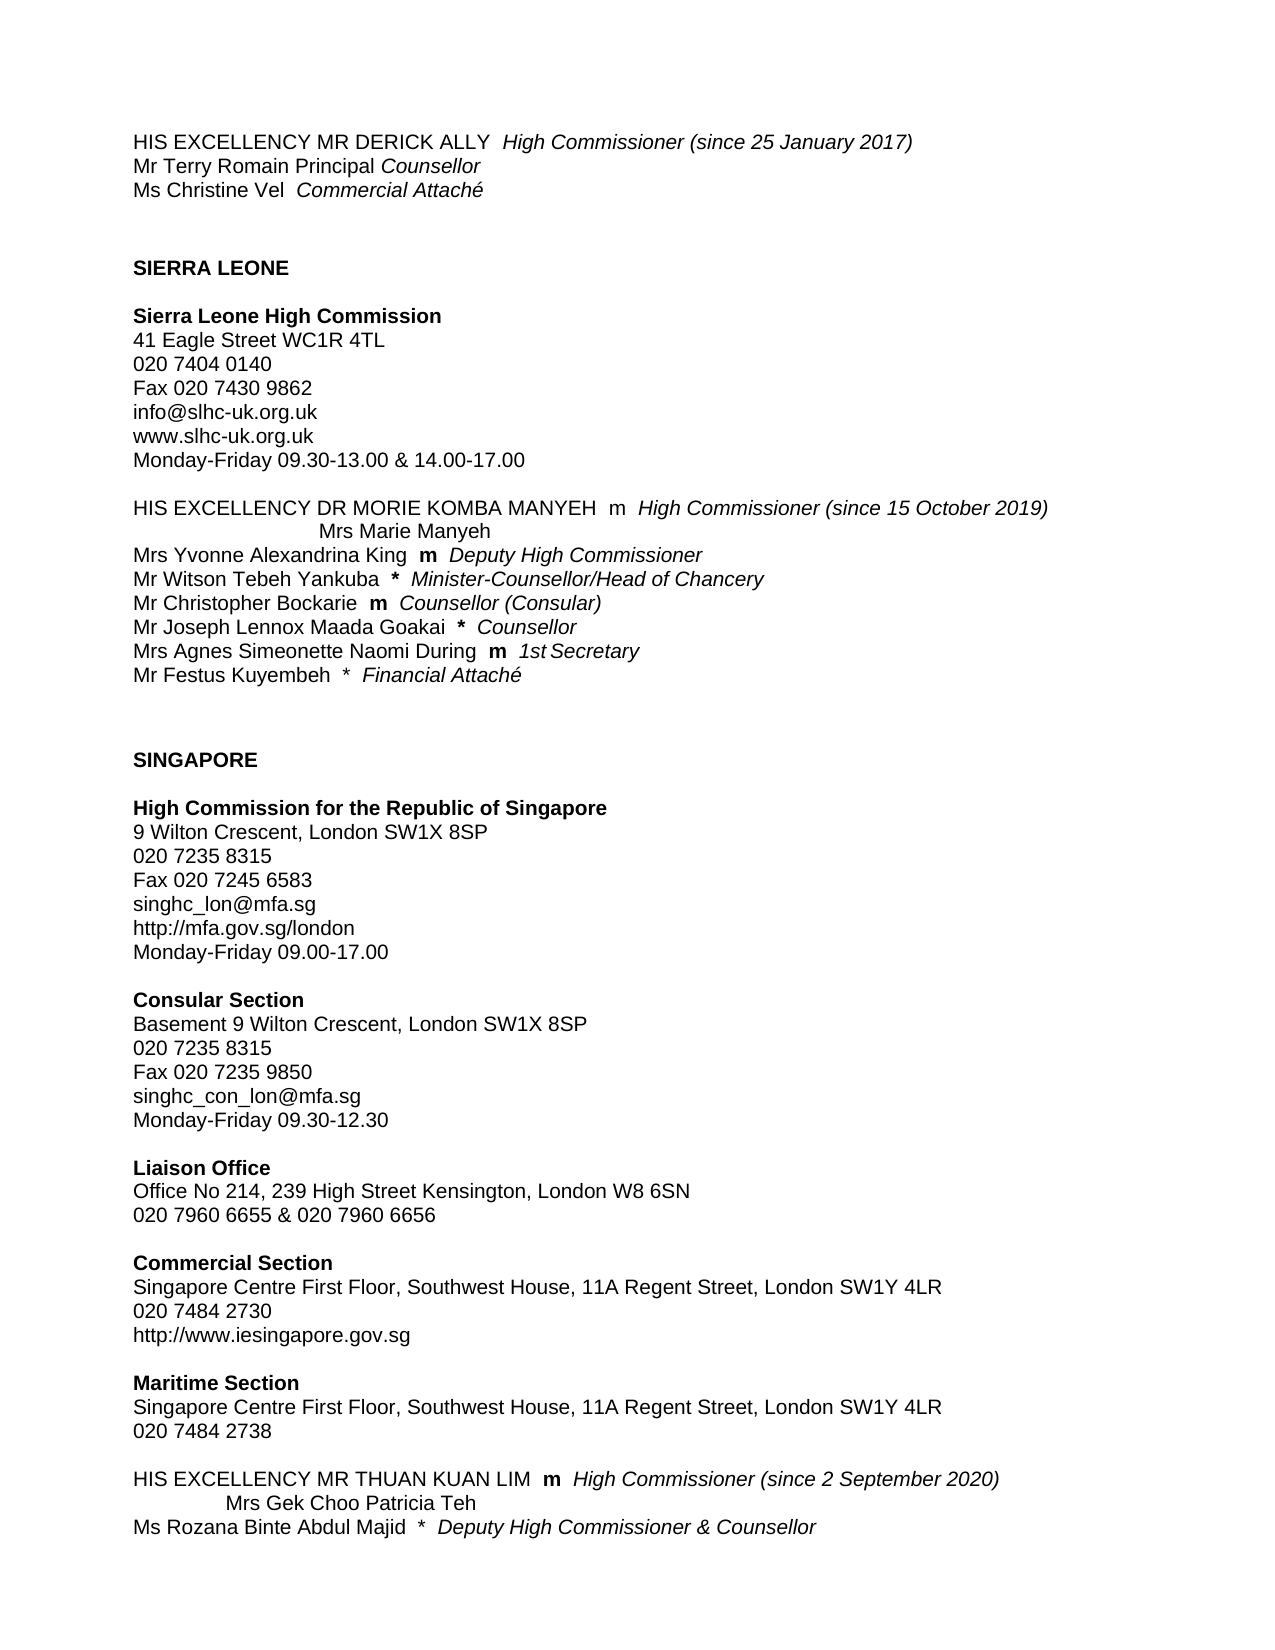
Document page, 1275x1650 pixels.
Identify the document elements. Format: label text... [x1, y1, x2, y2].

text 9 Wilton Crescent, London SW1X 8SP [133, 820, 1181, 844]
text HIS EXCELLENCY MR DERICK ALLY High Commissioner (since 25 January 2017) [133, 129, 1181, 153]
text Mrs Marie Manyeh [133, 519, 1181, 543]
text Ms Christine Vel Commercial Attaché [133, 177, 1181, 201]
text http://www.iesingapore.gov.sg [133, 1323, 1181, 1347]
text singhc_lon@mfa.sg [133, 892, 1181, 916]
text Mrs Yvonne Alexandrina King m Deputy High Commissioner [133, 543, 1181, 567]
text SIERRA LEONE [133, 256, 1181, 280]
subtitle Commercial Section [133, 1251, 1181, 1275]
text Ms Rozana Binte Abdul Majid * Deputy High Commissioner & Counsellor [133, 1515, 1181, 1539]
text HIS EXCELLENCY DR MORIE KOMBA MANYEH m High Commissioner (since 15 October 2019) [133, 495, 1181, 519]
text Monday-Friday 09.30-13.00 & 14.00-17.00 [133, 447, 1181, 471]
text Mr Witson Tebeh Yankuba * Minister-Counsellor/Head of Chancery [133, 567, 1181, 591]
text Basement 9 Wilton Crescent, London SW1X 8SP [133, 1012, 1181, 1036]
text Sierra Leone High Commission [133, 304, 1181, 328]
text Office No 214, 239 High Street Kensington, London W8 6SN [133, 1179, 1181, 1203]
text info@slhc-uk.org.uk [133, 399, 1181, 423]
subtitle Consular Section [133, 988, 1181, 1012]
text 020 7484 2738 [133, 1419, 1181, 1443]
text HIS EXCELLENCY MR THUAN KUAN LIM m High Commissioner (since 2 September 2020) [133, 1467, 1181, 1491]
text Mr Festus Kuyembeh * Financial Attaché [133, 663, 1181, 687]
text Mr Terry Romain Principal Counsellor [133, 153, 1181, 177]
text 020 7484 2730 [133, 1299, 1181, 1323]
text 020 7235 8315 [133, 844, 1181, 868]
text Monday-Friday 09.00-17.00 [133, 940, 1181, 964]
text Mrs Agnes Simeonette Naomi During m 1st Secretary [133, 639, 1181, 663]
text Mr Joseph Lennox Maada Goakai * Counsellor [133, 615, 1181, 639]
text Fax 020 7430 9862 [133, 376, 1181, 399]
text Mrs Gek Choo Patricia Teh [133, 1491, 1181, 1515]
subtitle Liaison Office [133, 1155, 1181, 1179]
text http://mfa.gov.sg/london [133, 916, 1181, 940]
text Mr Christopher Bockarie m Counsellor (Consular) [133, 591, 1181, 615]
text SINGAPORE [133, 748, 1181, 772]
text www.slhc-uk.org.uk [133, 423, 1181, 447]
text 020 7960 6655 & 020 7960 6656 [133, 1203, 1181, 1227]
text singhc_con_lon@mfa.sg [133, 1083, 1181, 1107]
text Monday-Friday 09.30-12.30 [133, 1107, 1181, 1131]
subtitle Maritime Section [133, 1371, 1181, 1395]
text High Commission for the Republic of Singapore [133, 796, 1181, 820]
text Singapore Centre First Floor, Southwest House, 11A Regent Street, London SW1Y 4LR [133, 1275, 1181, 1299]
text Fax 020 7245 6583 [133, 868, 1181, 892]
text 020 7404 0140 [133, 352, 1181, 376]
text Fax 020 7235 9850 [133, 1059, 1181, 1083]
text Singapore Centre First Floor, Southwest House, 11A Regent Street, London SW1Y 4LR [133, 1395, 1181, 1419]
text 41 Eagle Street WC1R 4TL [133, 328, 1181, 352]
text 020 7235 8315 [133, 1036, 1181, 1059]
